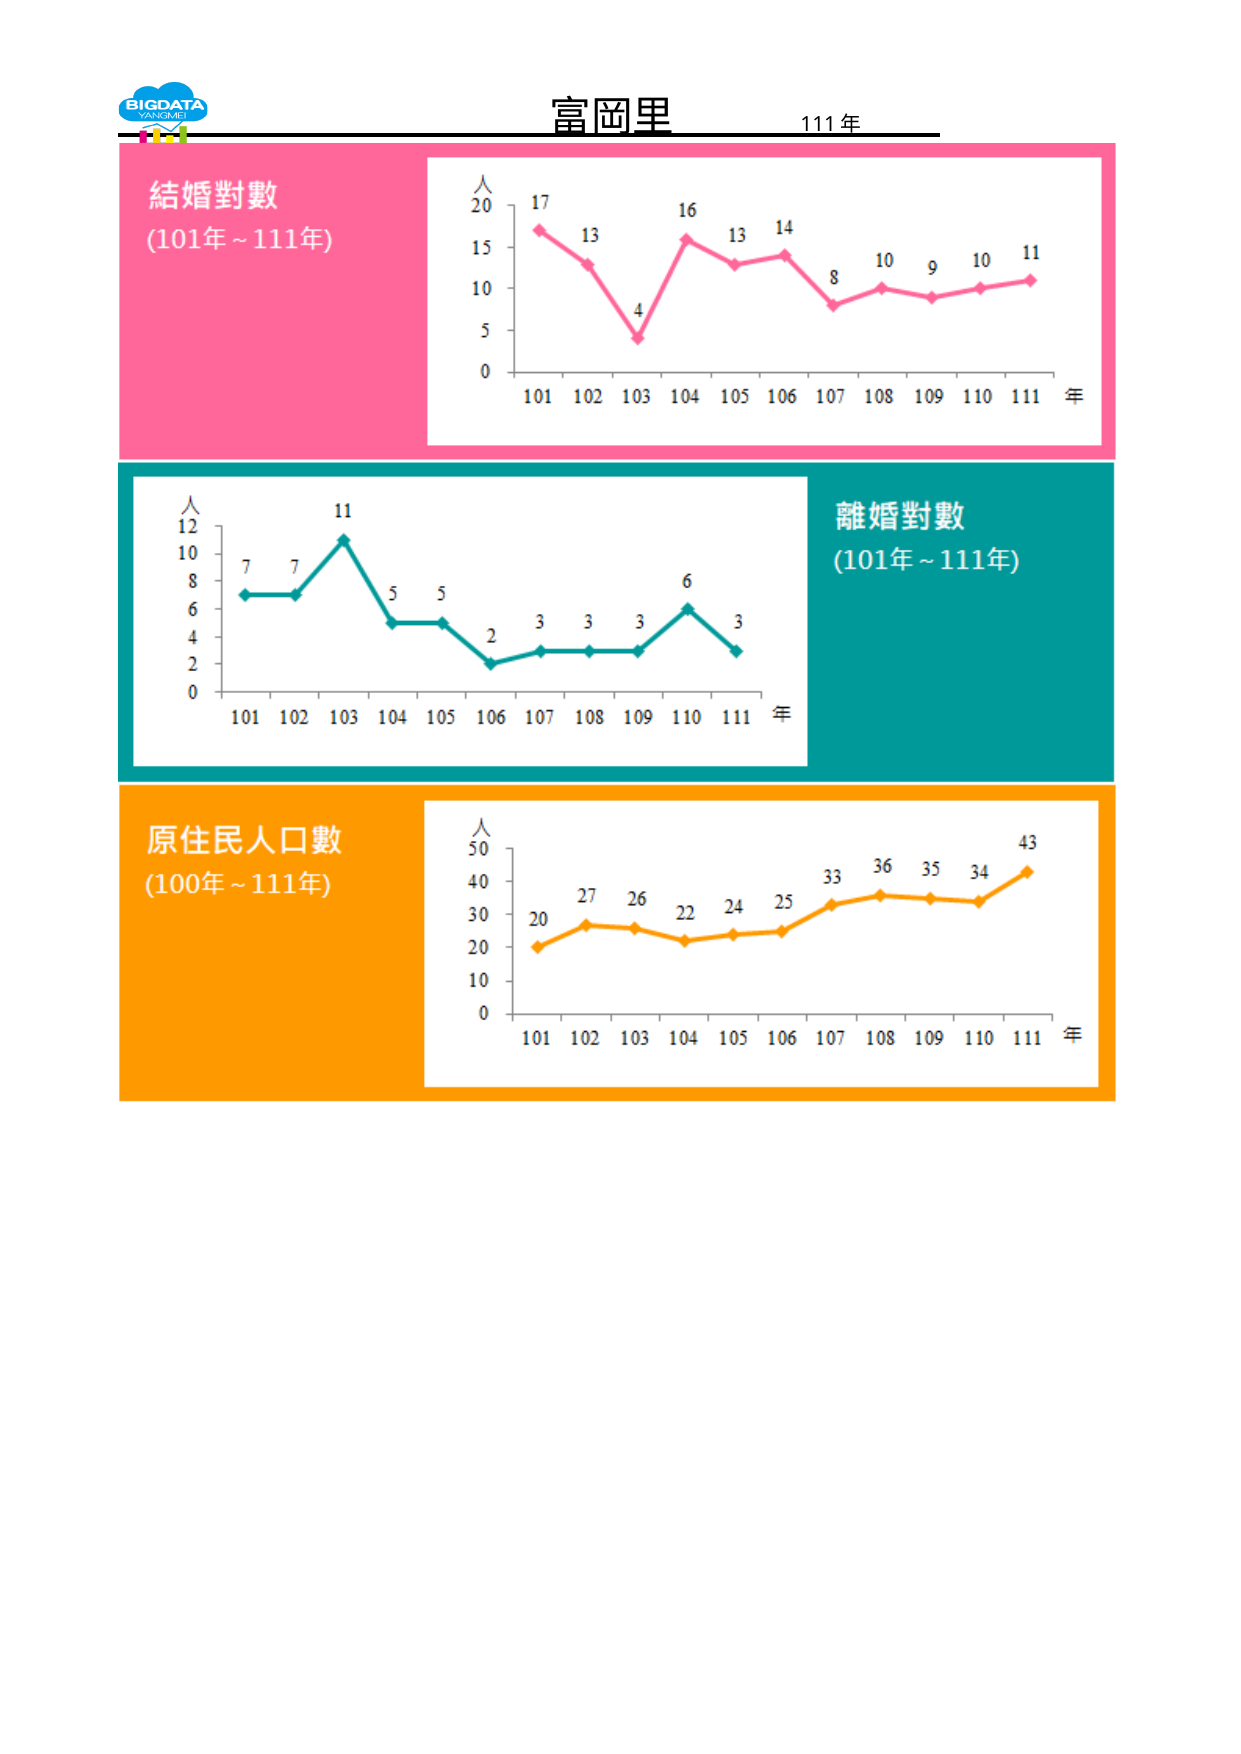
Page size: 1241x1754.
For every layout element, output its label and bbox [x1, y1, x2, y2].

picture [118, 82, 166, 105]
picture [126, 101, 137, 109]
picture [118, 114, 1119, 1103]
picture [192, 101, 203, 109]
picture [182, 82, 208, 104]
picture [152, 101, 181, 109]
